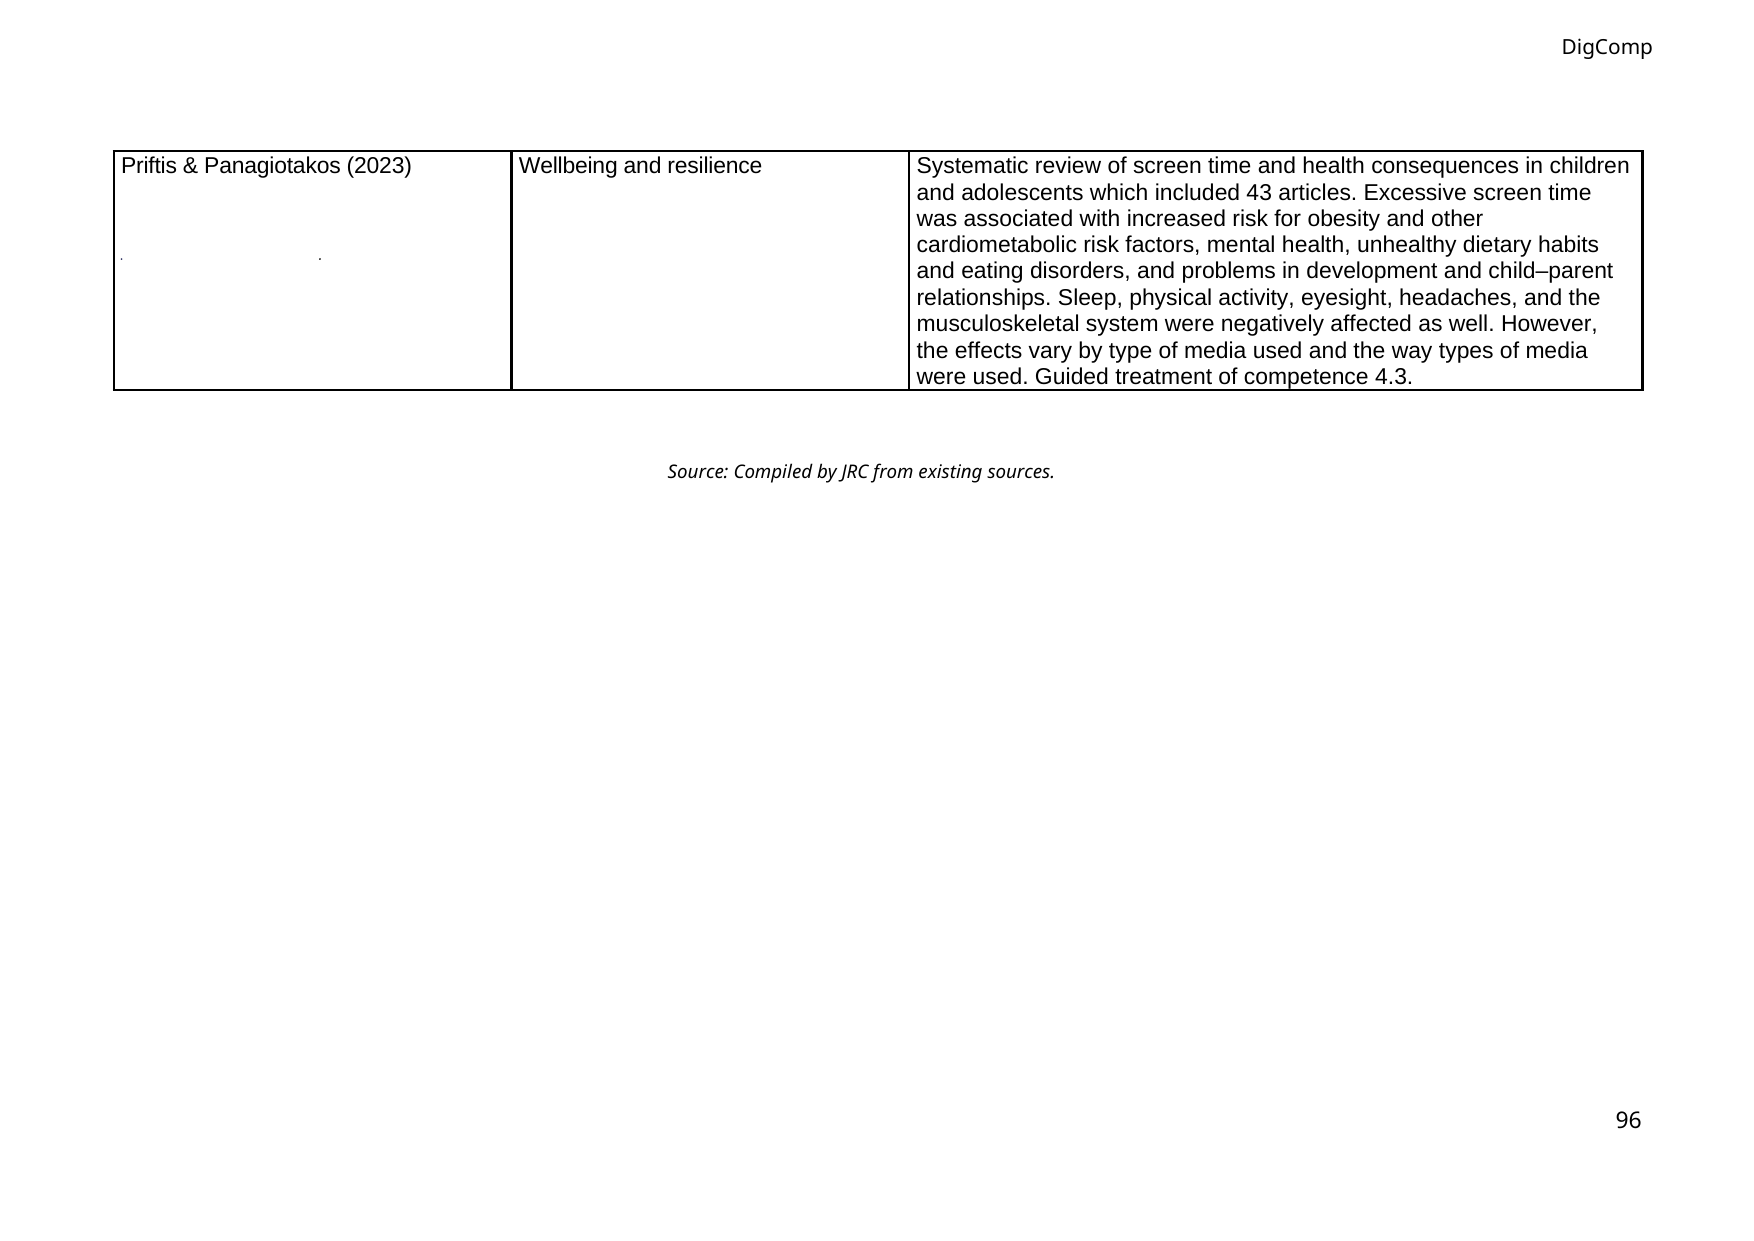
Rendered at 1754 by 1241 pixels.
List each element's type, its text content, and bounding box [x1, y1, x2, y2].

table_cell Systematic review of screen time and health consequences in children and adolescents which included 43 articles. Excessive screen time was associated with increased risk for obesity and other cardiometabolic risk factors, mental health, unhealthy dietary habits and eating disorders, and problems in development and child–parent relationships. Sleep, physical activity, eyesight, headaches, and the musculoskeletal system were negatively affected as well. However, the effects vary by type of media used and the way types of media were used. Guided treatment of competence 4.3. [910, 152, 1641, 389]
text Source: Compiled by JRC from existing sources. [313, 459, 1411, 484]
table_cell Priftis & Panagiotakos (2023) [115, 152, 510, 389]
table_cell Wellbeing and resilience [513, 152, 908, 389]
